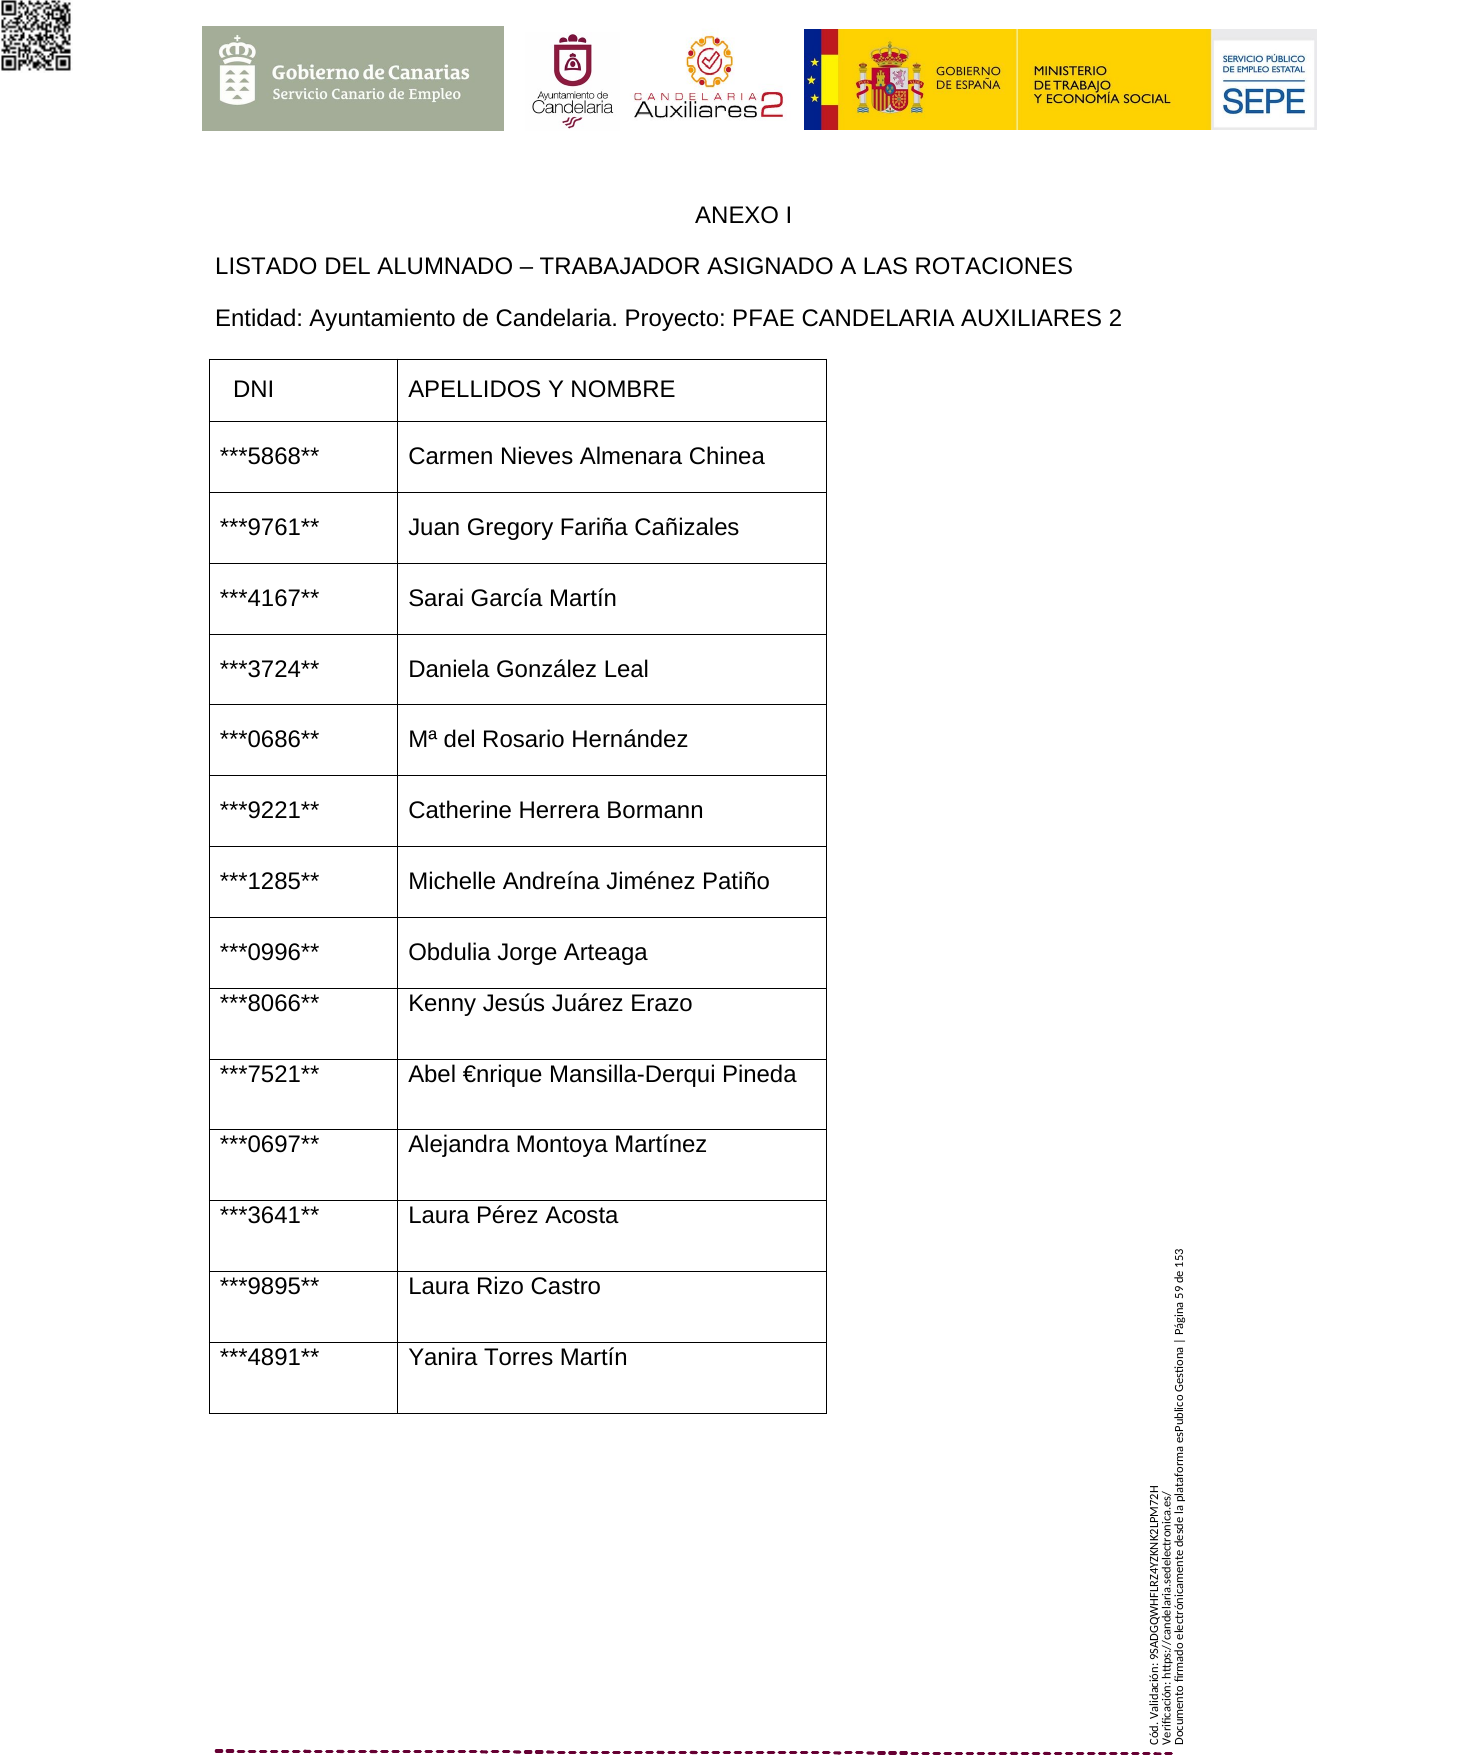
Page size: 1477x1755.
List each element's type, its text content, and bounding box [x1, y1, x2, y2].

table_cell ***9895** [210, 1272, 397, 1342]
table_cell Laura Rizo Castro [398, 1272, 826, 1342]
table_header DNI [210, 360, 397, 421]
table_cell ***0996** [210, 918, 397, 988]
table_cell Daniela González Leal [398, 635, 826, 704]
table_cell ***9761** [210, 493, 397, 563]
table_cell ***0686** [210, 705, 397, 775]
table_header APELLIDOS Y NOMBRE [398, 360, 826, 421]
table_cell Kenny Jesús Juárez Erazo [398, 989, 826, 1058]
text Entidad: Ayuntamiento de Candelaria. Proyecto: PFAE CANDELARIA AUXILIARES 2 [215, 306, 1274, 332]
table_cell Alejandra Montoya Martínez [398, 1130, 826, 1200]
table_cell Carmen Nieves Almenara Chinea [398, 422, 826, 492]
table_cell ***8066** [210, 989, 397, 1058]
text LISTADO DEL ALUMNADO – TRABAJADOR ASIGNADO A LAS ROTACIONES [215, 253, 1274, 279]
table_cell ***1285** [210, 847, 397, 917]
table_cell ***9221** [210, 776, 397, 846]
table_cell ***0697** [210, 1130, 397, 1200]
table_cell ***7521** [210, 1060, 397, 1129]
table_cell ***5868** [210, 422, 397, 492]
table_cell ***4167** [210, 564, 397, 633]
table_cell Juan Gregory Fariña Cañizales [398, 493, 826, 563]
table_cell ***3724** [210, 635, 397, 704]
text ANEXO I [261, 201, 1226, 228]
table_cell Yanira Torres Martín [398, 1343, 826, 1413]
table_cell Catherine Herrera Bormann [398, 776, 826, 846]
table_cell ***4891** [210, 1343, 397, 1413]
table_cell Mª del Rosario Hernández [398, 705, 826, 775]
table_cell Sarai García Martín [398, 564, 826, 633]
table_cell Abel €nrique Mansilla-Derqui Pineda [398, 1060, 826, 1129]
table_cell Laura Pérez Acosta [398, 1201, 826, 1271]
table_cell Michelle Andreína Jiménez Patiño [398, 847, 826, 917]
table_cell ***3641** [210, 1201, 397, 1271]
table_cell Obdulia Jorge Arteaga [398, 918, 826, 988]
